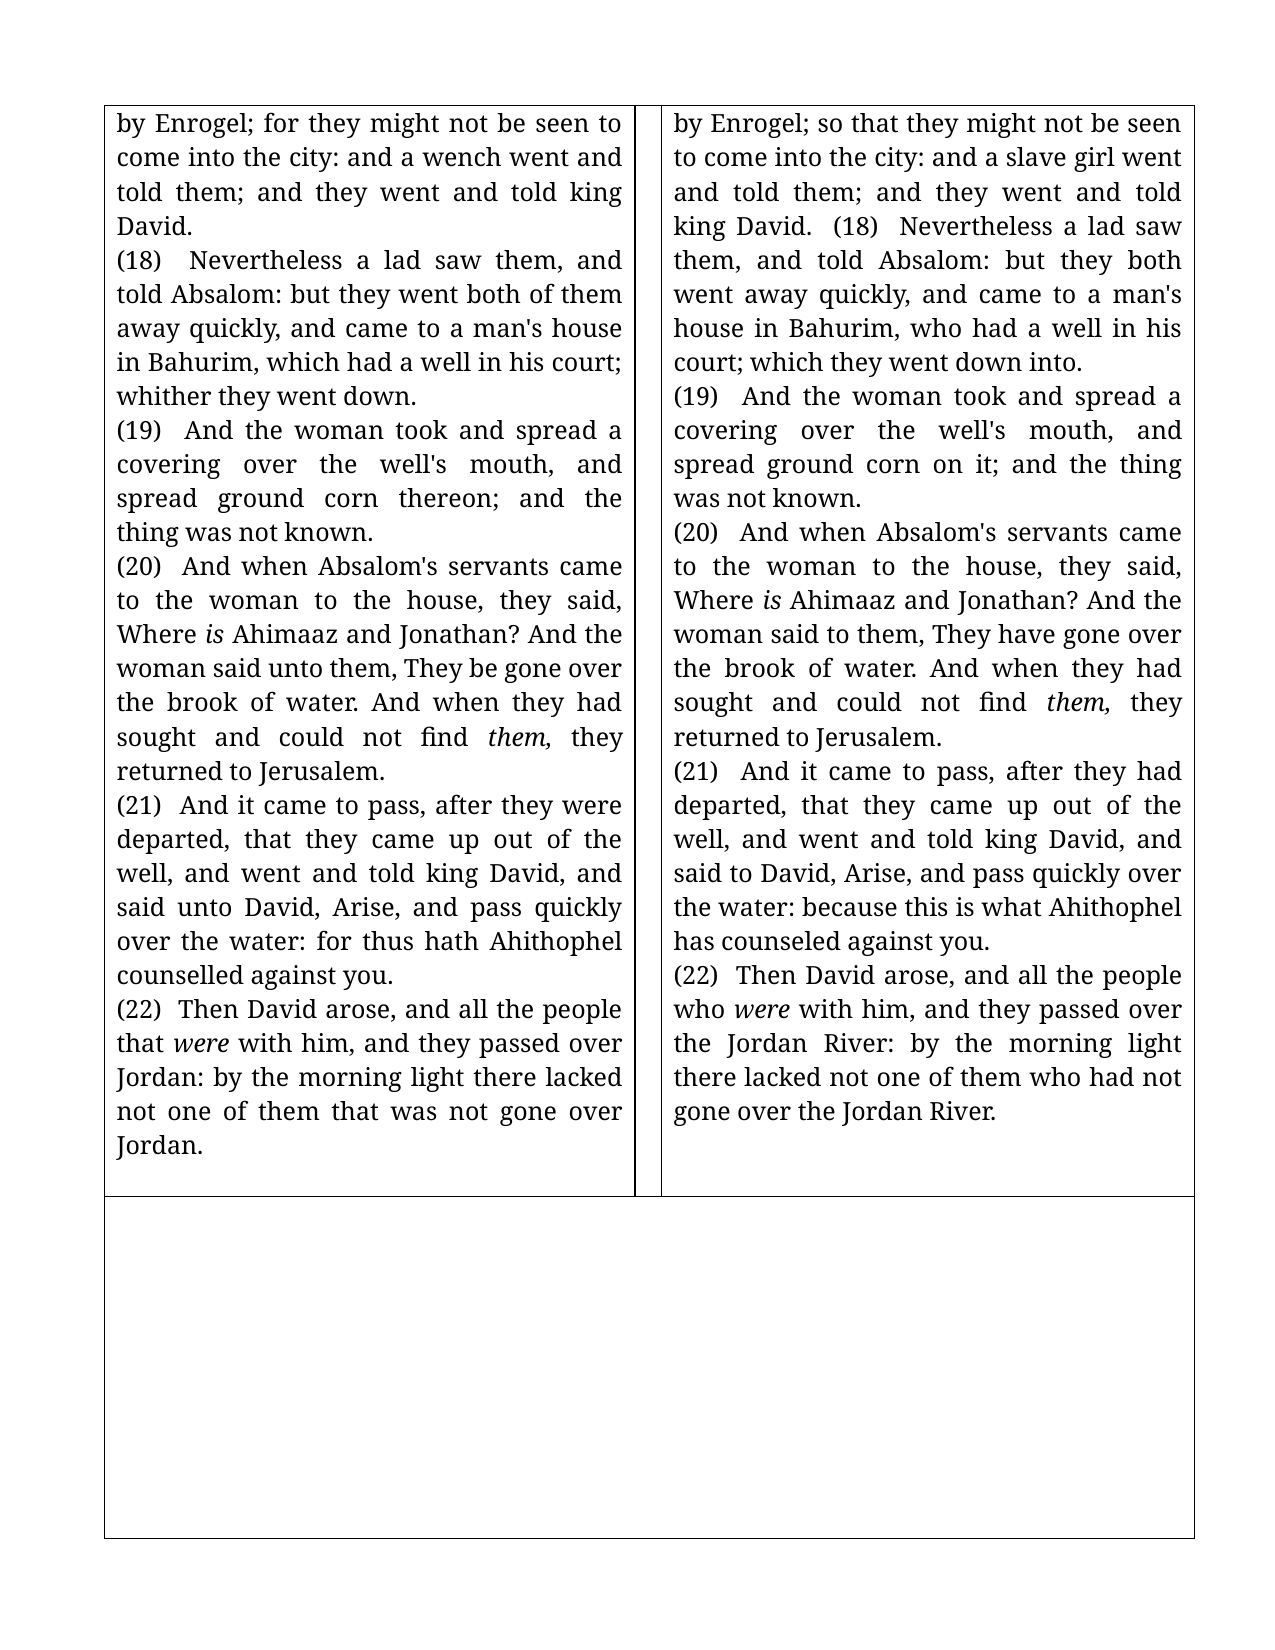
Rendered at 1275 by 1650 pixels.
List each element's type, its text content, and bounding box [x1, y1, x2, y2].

table_cell [636, 106, 661, 1196]
table_cell by Enrogel; for they might not be seen to come into the city: and a wench went and told them; and they went and told king David. (18) Nevertheless a lad saw them, and told Absalom: but they went both of them away quickly, and came to a man's house in Bahurim, which had a well in his court; whither they went down. (19) And the woman took and spread a covering over the well's mouth, and spread ground corn thereon; and the thing was not known. (20) And when Absalom's servants came to the woman to the house, they said, Where is Ahimaaz and Jonathan? And the woman said unto them, They be gone over the brook of water. And when they had sought and could not find them, they returned to Jerusalem. (21) And it came to pass, after they were departed, that they came up out of the well, and went and told king David, and said unto David, Arise, and pass quickly over the water: for thus hath Ahithophel counselled against you. (22) Then David arose, and all the people that were with him, and they passed over Jordan: by the morning light there lacked not one of them that was not gone over Jordan. [105, 106, 634, 1196]
table_cell [105, 1197, 1194, 1538]
table_cell by Enrogel; so that they might not be seen to come into the city: and a slave girl went and told them; and they went and told king David. (18) Nevertheless a lad saw them, and told Absalom: but they both went away quickly, and came to a man's house in Bahurim, who had a well in his court; which they went down into. (19) And the woman took and spread a covering over the well's mouth, and spread ground corn on it; and the thing was not known. (20) And when Absalom's servants came to the woman to the house, they said, Where is Ahimaaz and Jonathan? And the woman said to them, They have gone over the brook of water. And when they had sought and could not find them, they returned to Jerusalem. (21) And it came to pass, after they had departed, that they came up out of the well, and went and told king David, and said to David, Arise, and pass quickly over the water: because this is what Ahithophel has counseled against you. (22) Then David arose, and all the people who were with him, and they passed over the Jordan River: by the morning light there lacked not one of them who had not gone over the Jordan River. [662, 106, 1194, 1196]
